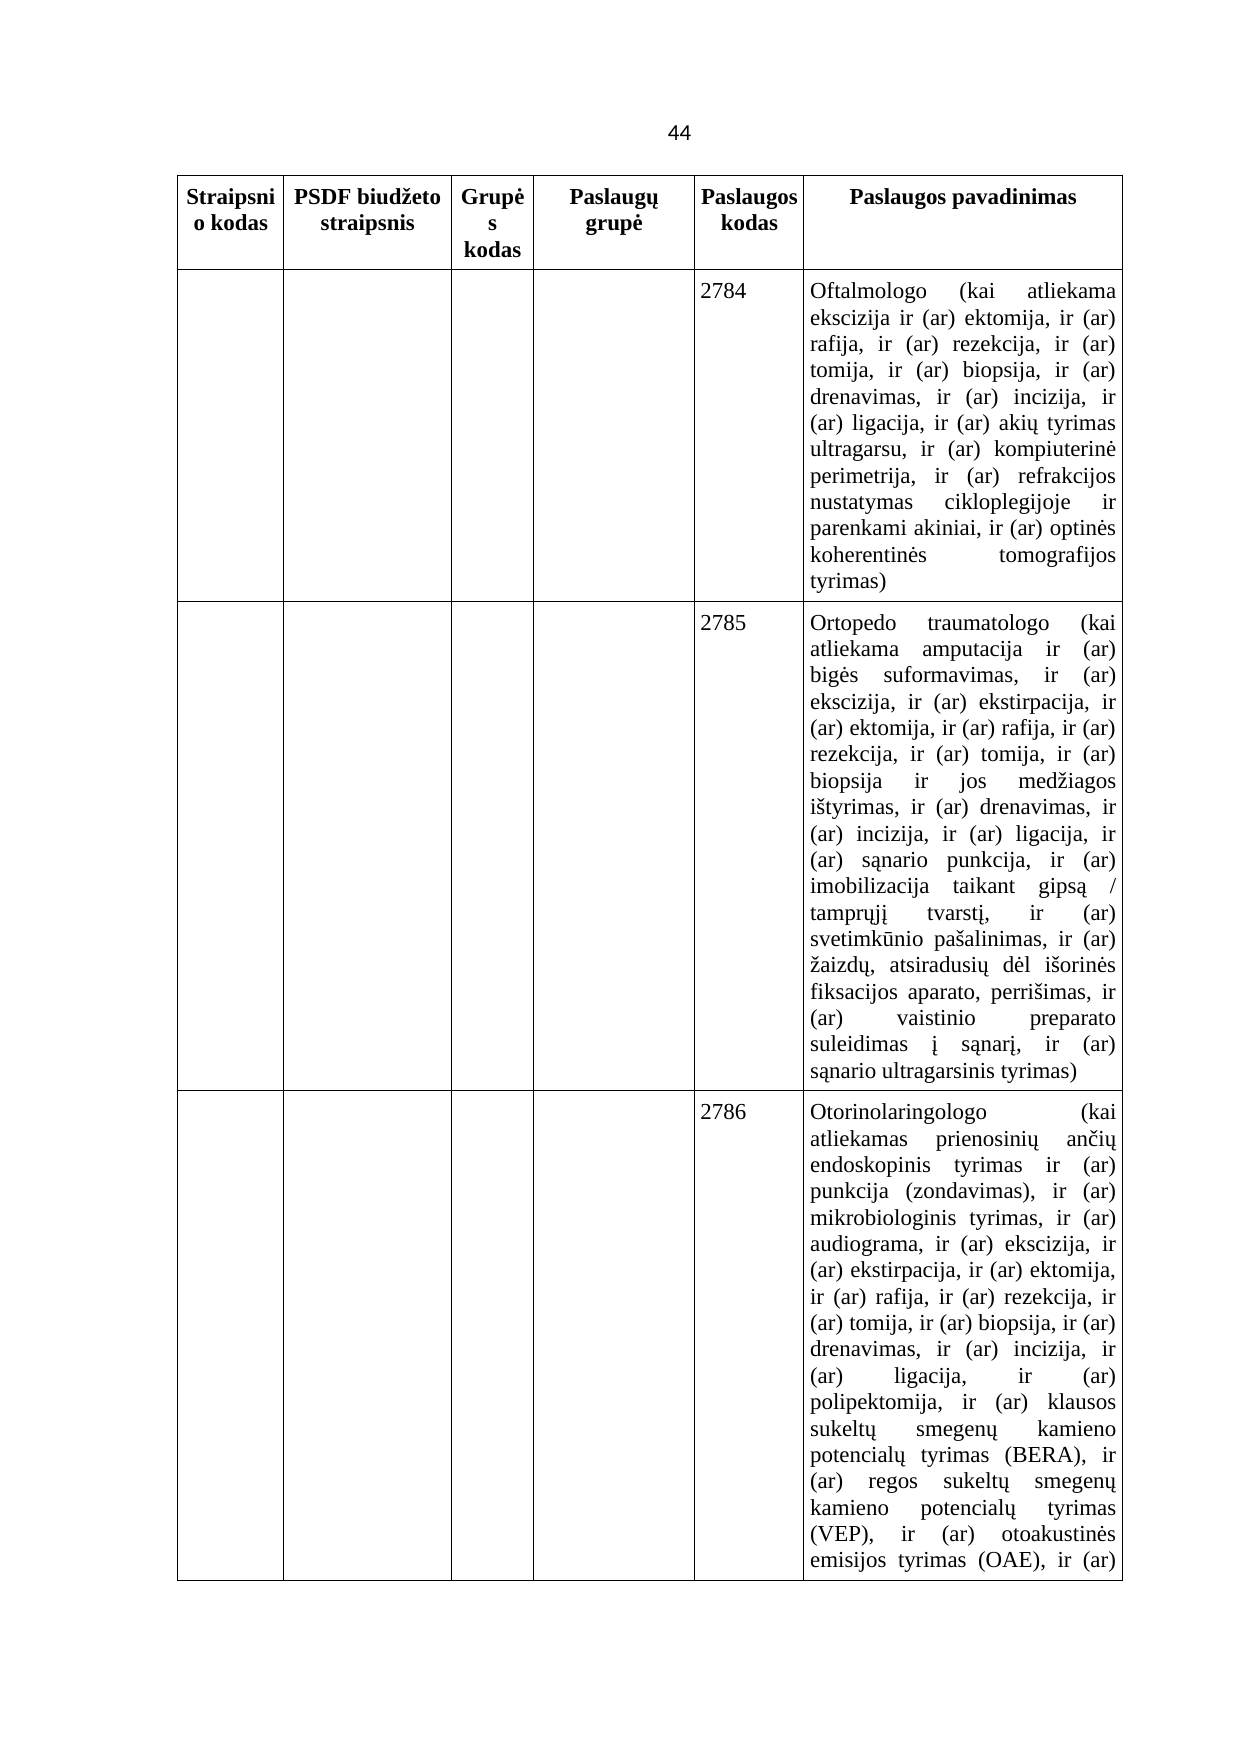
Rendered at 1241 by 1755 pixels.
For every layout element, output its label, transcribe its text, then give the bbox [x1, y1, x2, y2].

table_cell [534, 270, 694, 601]
table_cell [284, 1091, 451, 1580]
table_cell [178, 1091, 283, 1580]
table_header Straipsnio kodas [178, 176, 283, 269]
table_cell [534, 602, 694, 1090]
table_cell 2785 [695, 602, 803, 1090]
table_cell Ortopedo traumatologo (kai atliekama amputacija ir (ar) bigės suformavimas, ir (ar) ekscizija, ir (ar) ekstirpacija, ir (ar) ektomija, ir (ar) rafija, ir (ar) rezekcija, ir (ar) tomija, ir (ar) biopsija ir jos medžiagos ištyrimas, ir (ar) drenavimas, ir (ar) incizija, ir (ar) ligacija, ir (ar) sąnario punkcija, ir (ar) imobilizacija taikant gipsą / tamprųjį tvarstį, ir (ar) svetimkūnio pašalinimas, ir (ar) žaizdų, atsiradusių dėl išorinės fiksacijos aparato, perrišimas, ir (ar) vaistinio preparato suleidimas į sąnarį, ir (ar) sąnario ultragarsinis tyrimas) [804, 602, 1122, 1090]
table_header PSDF biudžeto straipsnis [284, 176, 451, 269]
table_cell [534, 1091, 694, 1580]
table_cell [178, 602, 283, 1090]
table_header Paslaugos pavadinimas [804, 176, 1122, 269]
table_cell [284, 270, 451, 601]
table_cell [284, 602, 451, 1090]
table_cell Otorinolaringologo (kai atliekamas prienosinių ančių endoskopinis tyrimas ir (ar) punkcija (zondavimas), ir (ar) mikrobiologinis tyrimas, ir (ar) audiograma, ir (ar) ekscizija, ir (ar) ekstirpacija, ir (ar) ektomija, ir (ar) rafija, ir (ar) rezekcija, ir (ar) tomija, ir (ar) biopsija, ir (ar) drenavimas, ir (ar) incizija, ir (ar) ligacija, ir (ar) polipektomija, ir (ar) klausos sukeltų smegenų kamieno potencialų tyrimas (BERA), ir (ar) regos sukeltų smegenų kamieno potencialų tyrimas (VEP), ir (ar) otoakustinės emisijos tyrimas (OAE), ir (ar) [804, 1091, 1122, 1580]
table_cell Oftalmologo (kai atliekama ekscizija ir (ar) ektomija, ir (ar) rafija, ir (ar) rezekcija, ir (ar) tomija, ir (ar) biopsija, ir (ar) drenavimas, ir (ar) incizija, ir (ar) ligacija, ir (ar) akių tyrimas ultragarsu, ir (ar) kompiuterinė perimetrija, ir (ar) refrakcijos nustatymas cikloplegijoje ir parenkami akiniai, ir (ar) optinės koherentinės tomografijos tyrimas) [804, 270, 1122, 601]
table_header Paslaugų grupė [534, 176, 694, 269]
table_cell [178, 270, 283, 601]
table_cell [452, 602, 533, 1090]
table_header Grupės kodas [452, 176, 533, 269]
table_header Paslaugos kodas [695, 176, 803, 269]
table_cell 2786 [695, 1091, 803, 1580]
table_cell [452, 1091, 533, 1580]
table_cell [452, 270, 533, 601]
table_cell 2784 [695, 270, 803, 601]
